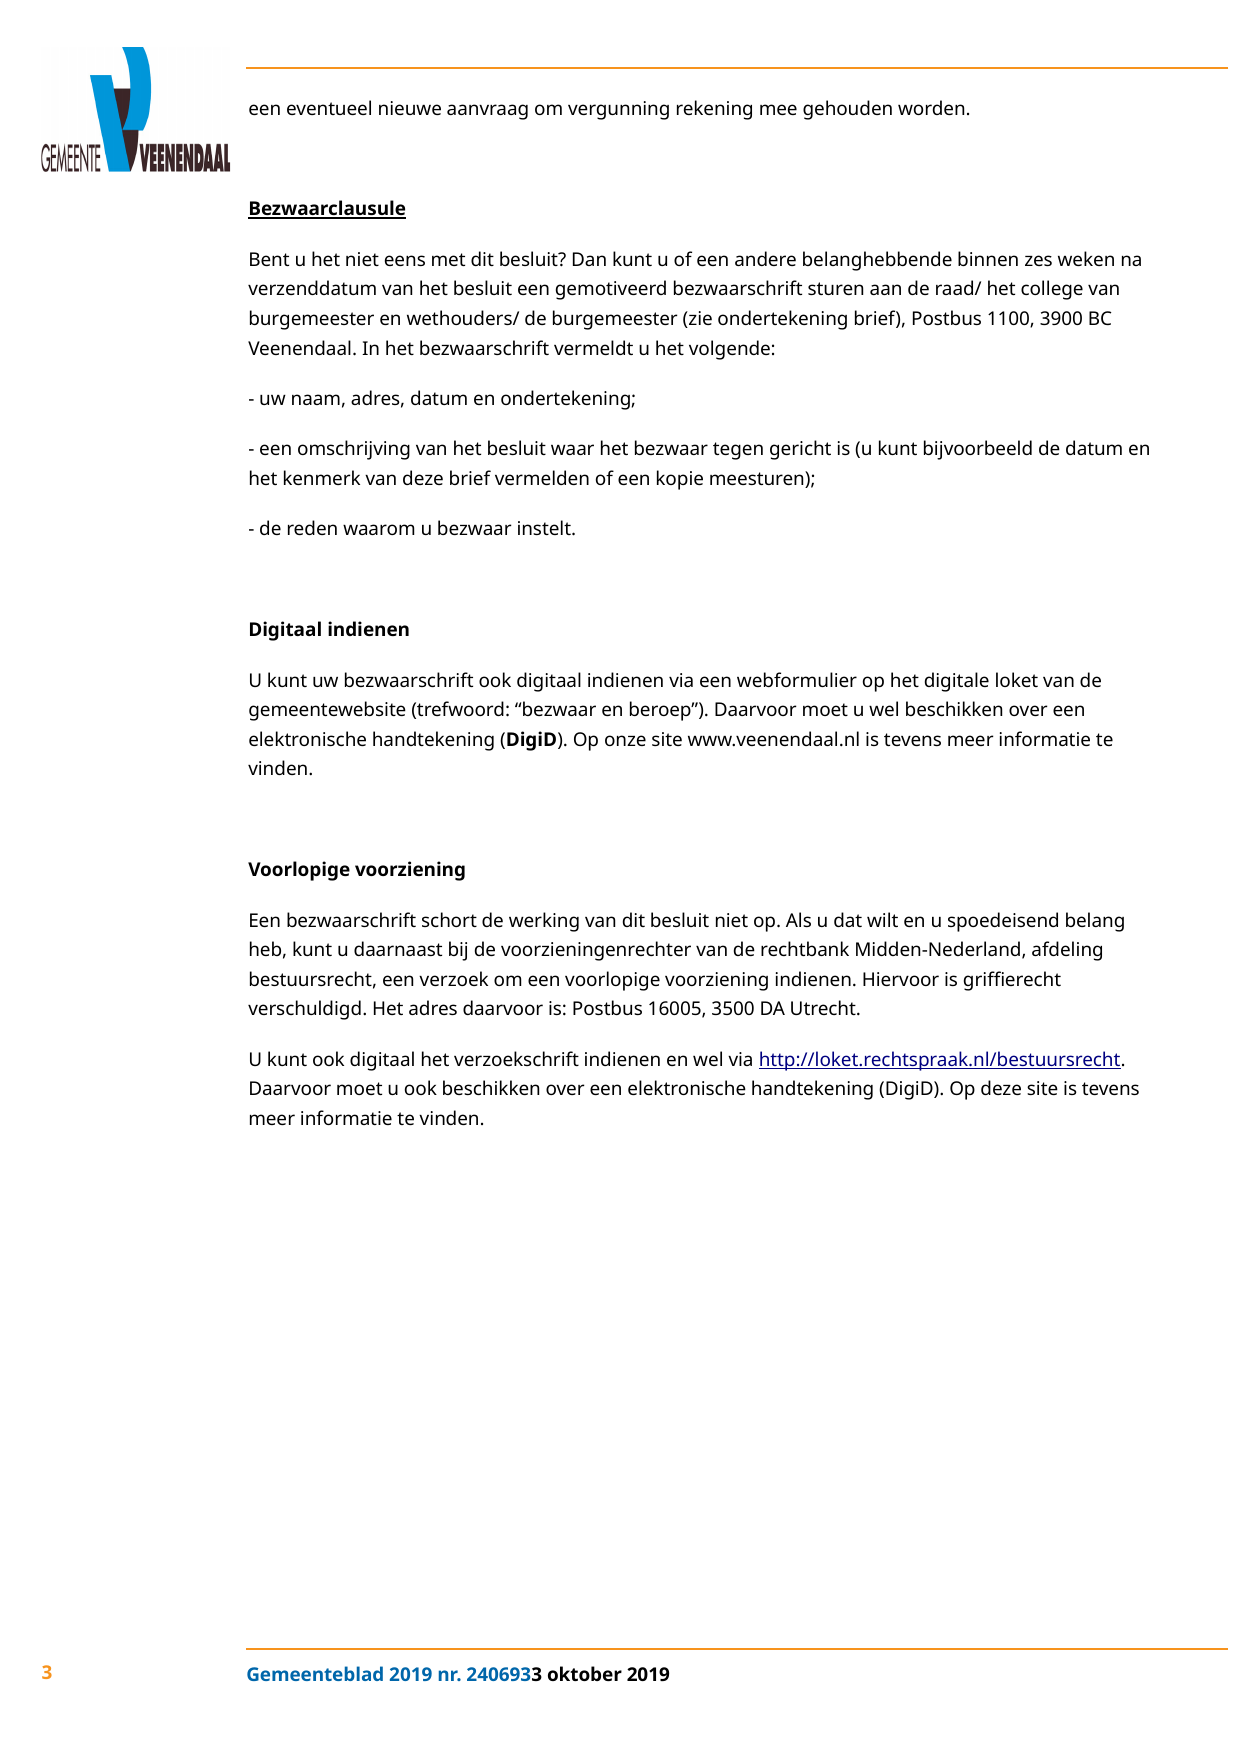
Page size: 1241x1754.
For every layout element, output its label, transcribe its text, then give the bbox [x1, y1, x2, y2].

text Een bezwaarschrift schort de werking van dit besluit niet op. Als u dat wilt en u spoedeisend belang heb, kunt u daarnaast bij de voorzieningenrechter van de rechtbank Midden-Nederland, afdeling bestuursrecht, een verzoek om een voorlopige voorziening indienen. Hiervoor is griffierecht verschuldigd. Het adres daarvoor is: Postbus 16005, 3500 DA Utrecht. [248, 907, 1152, 1021]
text Bent u het niet eens met dit besluit? Dan kunt u of een andere belanghebbende binnen zes weken na verzenddatum van het besluit een gemotiveerd bezwaarschrift sturen aan de raad/ het college van burgemeester en wethouders/ de burgemeester (zie ondertekening brief), Postbus 1100, 3900 BC Veenendaal. In het bezwaarschrift vermeldt u het volgende: [248, 246, 1152, 361]
text - uw naam, adres, datum en ondertekening; [248, 385, 1152, 411]
text U kunt uw bezwaarschrift ook digitaal indienen via een webformulier op het digitale loket van de gemeentewebsite (trefwoord: “bezwaar en beroep”). Daarvoor moet u wel beschikken over een elektronische handtekening (DigiD). Op onze site www.veenendaal.nl is tevens meer informatie te vinden. [248, 667, 1152, 781]
text Voorlopige voorziening [248, 856, 1152, 882]
text Bezwaarclausule [248, 196, 1152, 221]
picture [123, 47, 231, 172]
text - de reden waarom u bezwaar instelt. [248, 516, 1152, 541]
text Digitaal indienen [248, 616, 1152, 642]
text U kunt ook digitaal het verzoekschrift indienen en wel via http://loket.rechtspraak.nl/bestuursrecht. Daarvoor moet u ook beschikken over een elektronische handtekening (DigiD). Op deze site is tevens meer informatie te vinden. [248, 1046, 1152, 1131]
text - een omschrijving van het besluit waar het bezwaar tegen gericht is (u kunt bijvoorbeeld de datum en het kenmerk van deze brief vermelden of een kopie meesturen); [248, 436, 1152, 491]
picture [41, 47, 130, 172]
text een eventueel nieuwe aanvraag om vergunning rekening mee gehouden worden. [248, 95, 1152, 121]
